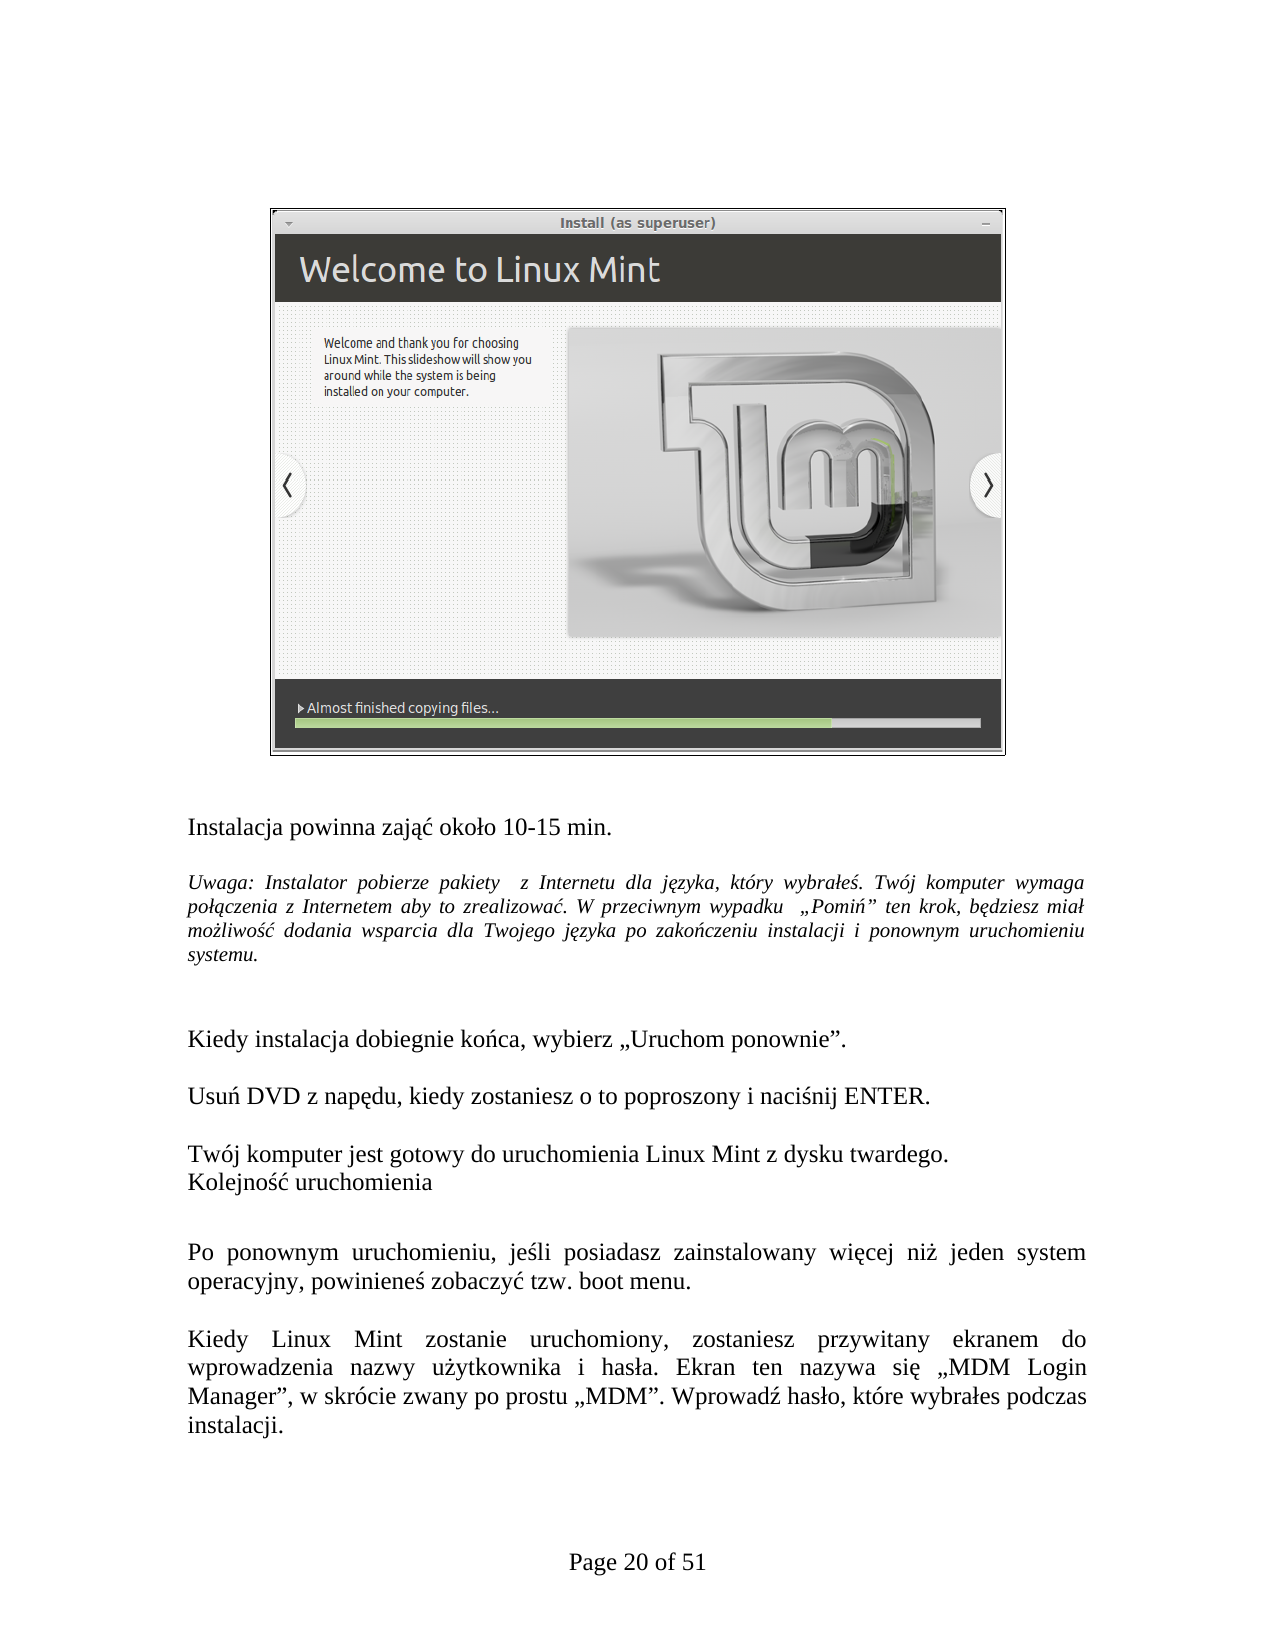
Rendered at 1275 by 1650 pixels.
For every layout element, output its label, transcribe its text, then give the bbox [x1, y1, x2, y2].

text Uwaga: Instalator pobierze pakiety z Internetu dla języka, który wybrałeś. Twój komputer wymaga połączenia z Internetem aby to zrealizować. W przeciwnym wypadku „Pomiń” ten krok, będziesz miał możliwość dodania wsparcia dla Twojego języka po zakończeniu instalacji i ponownym uruchomieniu systemu. [187, 870, 1087, 966]
text Usuń DVD z napędu, kiedy zostaniesz o to poproszony i naciśnij ENTER. [187, 1081, 1087, 1110]
text Po ponownym uruchomieniu, jeśli posiadasz zainstalowany więcej niż jeden system operacyjny, powinieneś zobaczyć tzw. boot menu. [187, 1237, 1087, 1295]
text Twój komputer jest gotowy do uruchomienia Linux Mint z dysku twardego. [187, 1139, 1087, 1167]
text Kiedy Linux Mint zostanie uruchomiony, zostaniesz przywitany ekranem do wprowadzenia nazwy użytkownika i hasła. Ekran ten nazywa się „MDM Login Manager”, w skrócie zwany po prostu „MDM”. Wprowadź hasło, które wybrałes podczas instalacji. [187, 1324, 1087, 1439]
text Instalacja powinna zająć około 10-15 min. [187, 812, 1087, 841]
text Kiedy instalacja dobiegnie końca, wybierz „Uruchom ponownie”. [187, 1024, 1087, 1052]
picture [272, 210, 1003, 752]
